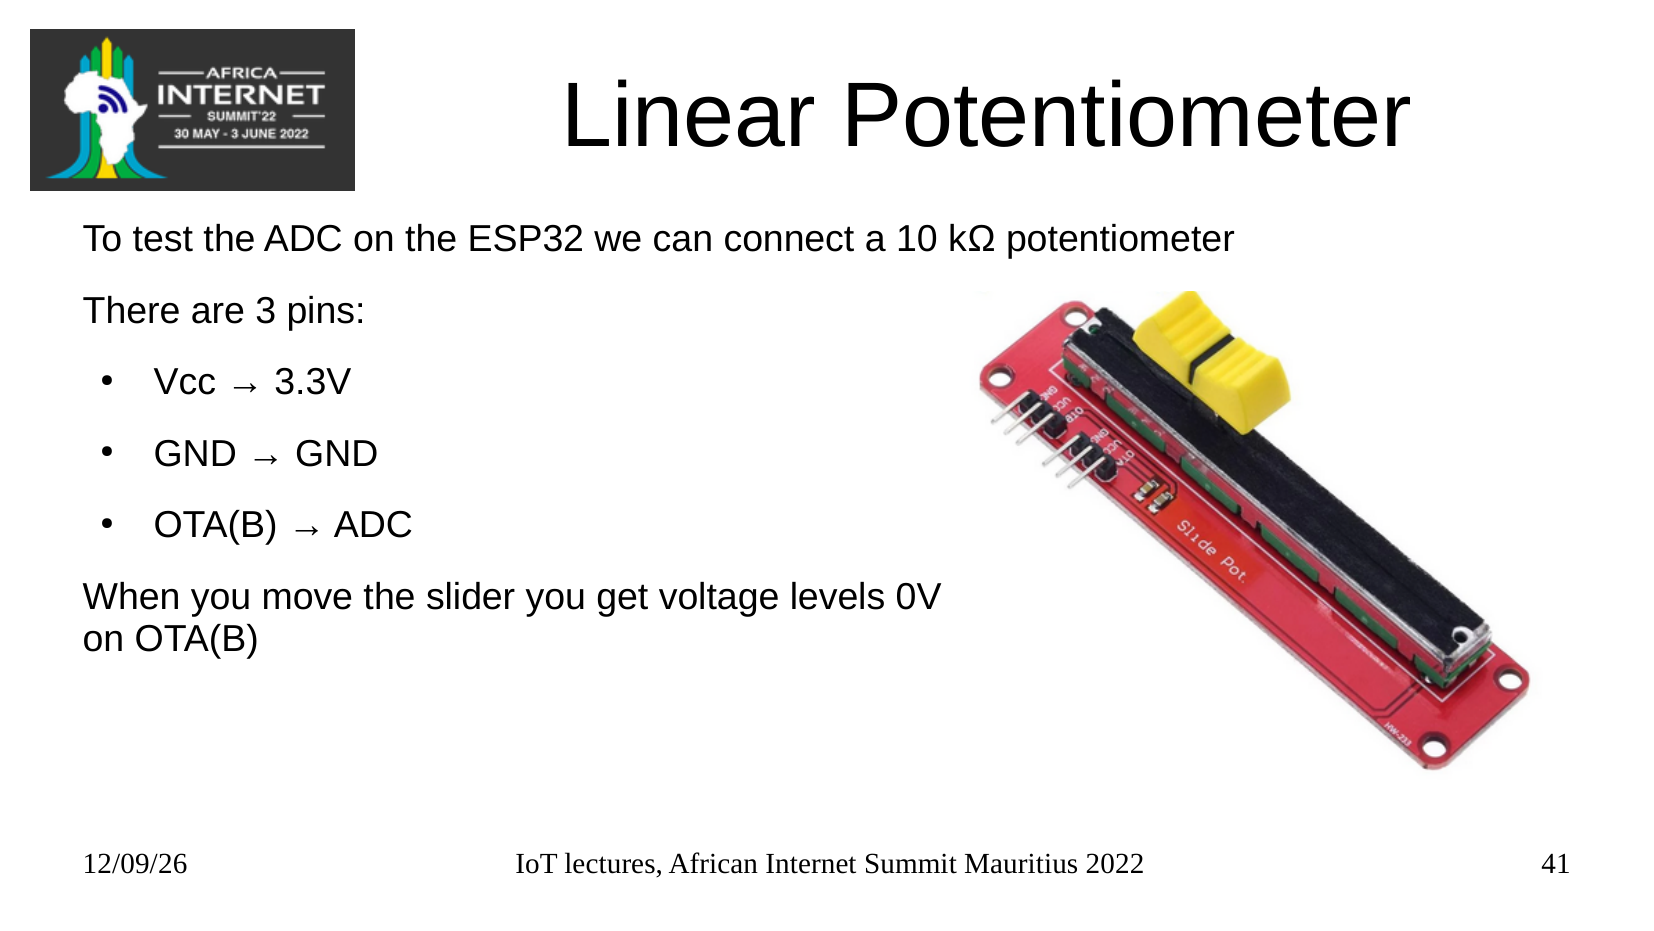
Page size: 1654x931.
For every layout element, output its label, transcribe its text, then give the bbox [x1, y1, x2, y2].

list To test the ADC on the ESP32 we can connect a 10 kΩ potentiometer There are 3 pins: Vcc → 3.3V GND → GND OTA(B) → ADC When you move the slider you get voltage levels 0V .. 3.3V on OTA(B) [82, 217, 1571, 758]
picture [944, 291, 1565, 798]
title Linear Potentiometer [403, 37, 1571, 193]
picture [30, 29, 355, 191]
